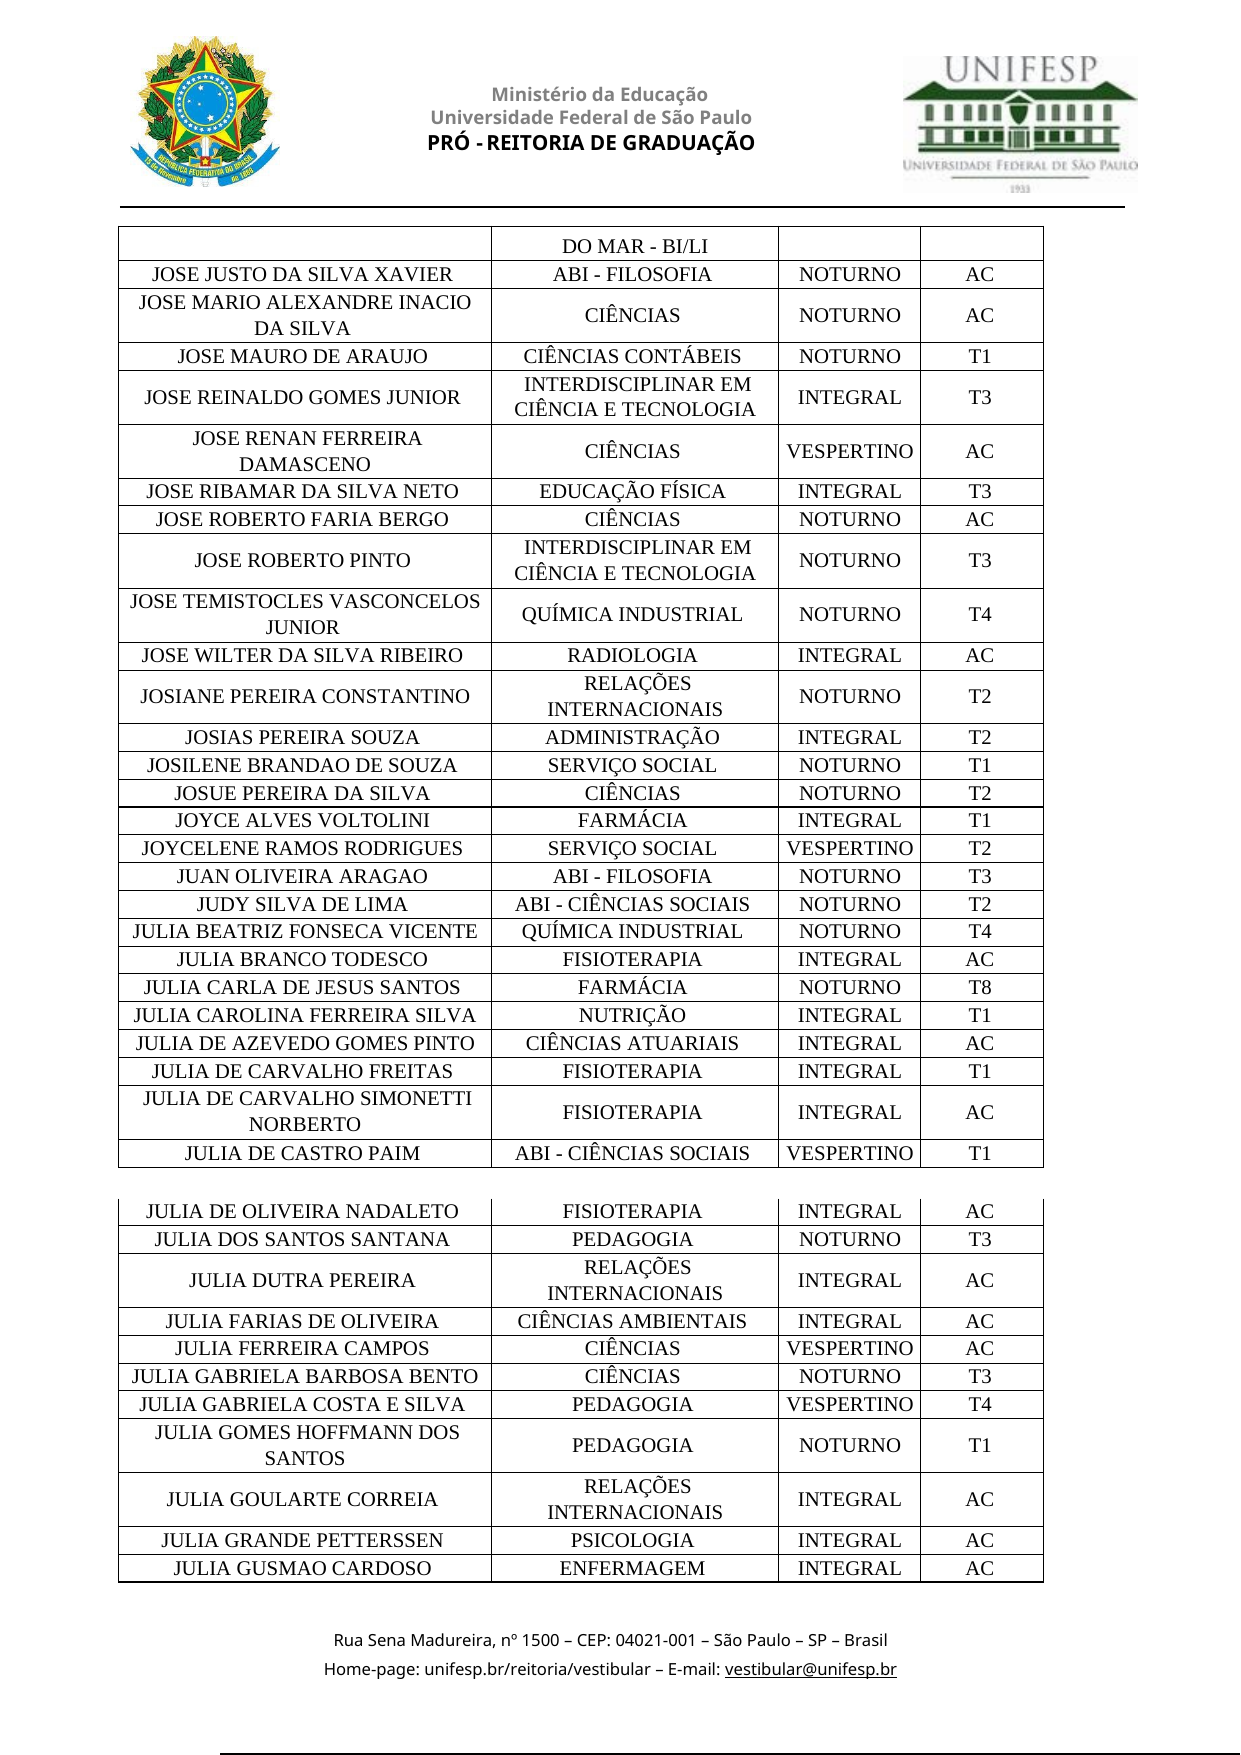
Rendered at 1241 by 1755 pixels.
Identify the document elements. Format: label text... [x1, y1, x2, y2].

table_cell T3 [921, 1364, 1043, 1390]
table_cell JOSE ROBERTO PINTO [119, 534, 491, 587]
table_cell JULIA GUSMAO CARDOSO [119, 1555, 491, 1581]
table_cell CIÊNCIAS [492, 425, 778, 477]
table_cell NOTURNO [779, 752, 920, 779]
table_cell ENFERMAGEM [492, 1555, 778, 1581]
table_cell NOTURNO [779, 671, 920, 723]
table_cell NOTURNO [779, 261, 920, 288]
table_cell AC [921, 1254, 1043, 1307]
table_cell JULIA GOULARTE CORREIA [119, 1473, 491, 1526]
table_cell T3 [921, 534, 1043, 587]
table_cell NOTURNO [779, 506, 920, 533]
table_cell INTEGRAL [779, 808, 920, 834]
table_cell JOSE RENAN FERREIRA DAMASCENO [119, 425, 491, 477]
table_cell JULIA FERREIRA CAMPOS [119, 1336, 491, 1362]
table_cell AC [921, 1527, 1043, 1554]
table_cell AC [921, 1555, 1043, 1581]
table_cell T2 [921, 891, 1043, 918]
table_cell INTEGRAL [779, 1473, 920, 1526]
table_cell JULIA DOS SANTOS SANTANA [119, 1226, 491, 1253]
table_cell T4 [921, 589, 1043, 642]
table_cell [119, 227, 491, 260]
table_cell JULIA GABRIELA COSTA E SILVA [119, 1391, 491, 1418]
table_cell FISIOTERAPIA [492, 1086, 778, 1139]
table_cell ABI - CIÊNCIAS SOCIAIS [492, 1140, 778, 1167]
table_cell CIÊNCIAS [492, 506, 778, 533]
table_cell QUÍMICA INDUSTRIAL [492, 919, 778, 946]
table_cell FISIOTERAPIA [492, 947, 778, 973]
table_cell FARMÁCIA [492, 974, 778, 1001]
table_cell AC [921, 1308, 1043, 1334]
table_cell PSICOLOGIA [492, 1527, 778, 1554]
table_cell JOSE REINALDO GOMES JUNIOR [119, 371, 491, 424]
table_cell VESPERTINO [779, 1336, 920, 1362]
table_cell T2 [921, 671, 1043, 723]
table_header JULIA DE OLIVEIRA NADALETO [119, 1199, 491, 1225]
table_cell T2 [921, 835, 1043, 862]
table_cell JOYCELENE RAMOS RODRIGUES [119, 835, 491, 862]
table_cell CIÊNCIAS AMBIENTAIS [492, 1308, 778, 1334]
table_cell INTEGRAL [779, 1308, 920, 1334]
table_cell NUTRIÇÃO [492, 1002, 778, 1029]
table_cell JULIA CARLA DE JESUS SANTOS [119, 974, 491, 1001]
table_cell JOSE WILTER DA SILVA RIBEIRO [119, 643, 491, 669]
table_cell T3 [921, 863, 1043, 890]
table_cell T1 [921, 1002, 1043, 1029]
table_cell JOSUE PEREIRA DA SILVA [119, 780, 491, 806]
table_cell CIÊNCIAS CONTÁBEIS [492, 343, 778, 370]
table_cell INTEGRAL [779, 1527, 920, 1554]
table_cell JOSIANE PEREIRA CONSTANTINO [119, 671, 491, 723]
table_cell JOSE MARIO ALEXANDRE INACIO DA SILVA [119, 289, 491, 342]
table_cell JULIA DUTRA PEREIRA [119, 1254, 491, 1307]
table_cell JULIA GOMES HOFFMANN DOS SANTOS [119, 1419, 491, 1472]
table_cell NOTURNO [779, 1364, 920, 1390]
table_cell JOSE TEMISTOCLES VASCONCELOS JUNIOR [119, 589, 491, 642]
table_cell INTEGRAL [779, 643, 920, 669]
table_cell AC [921, 1086, 1043, 1139]
table_cell ADMINISTRAÇÃO [492, 724, 778, 751]
table_cell [779, 227, 920, 260]
table_cell [921, 227, 1043, 260]
table_cell SERVIÇO SOCIAL [492, 752, 778, 779]
table_cell AC [921, 1030, 1043, 1057]
table_cell JULIA DE AZEVEDO GOMES PINTO [119, 1030, 491, 1057]
table_cell JULIA GRANDE PETTERSSEN [119, 1527, 491, 1554]
table_cell DO MAR - BI/LI [492, 227, 778, 260]
table_cell PEDAGOGIA [492, 1419, 778, 1472]
table_cell INTERDISCIPLINAR EM CIÊNCIA E TECNOLOGIA [492, 371, 778, 424]
table_cell PEDAGOGIA [492, 1226, 778, 1253]
table_cell JOSE ROBERTO FARIA BERGO [119, 506, 491, 533]
table_cell ABI - CIÊNCIAS SOCIAIS [492, 891, 778, 918]
table_cell INTEGRAL [779, 1058, 920, 1084]
table_cell JULIA CAROLINA FERREIRA SILVA [119, 1002, 491, 1029]
table_header INTEGRAL [779, 1199, 920, 1225]
table_cell AC [921, 425, 1043, 477]
table_cell NOTURNO [779, 289, 920, 342]
table_cell JULIA DE CARVALHO FREITAS [119, 1058, 491, 1084]
table_cell AC [921, 947, 1043, 973]
table_cell QUÍMICA INDUSTRIAL [492, 589, 778, 642]
table_cell INTEGRAL [779, 1086, 920, 1139]
table_cell JOSE RIBAMAR DA SILVA NETO [119, 479, 491, 505]
table_header FISIOTERAPIA [492, 1199, 778, 1225]
table_cell FISIOTERAPIA [492, 1058, 778, 1084]
table_cell NOTURNO [779, 919, 920, 946]
table_cell T4 [921, 1391, 1043, 1418]
table_cell NOTURNO [779, 534, 920, 587]
table_cell INTERDISCIPLINAR EM CIÊNCIA E TECNOLOGIA [492, 534, 778, 587]
table_cell SERVIÇO SOCIAL [492, 835, 778, 862]
table_cell NOTURNO [779, 343, 920, 370]
table_cell RADIOLOGIA [492, 643, 778, 669]
table_cell T8 [921, 974, 1043, 1001]
table_cell VESPERTINO [779, 425, 920, 477]
table_cell AC [921, 506, 1043, 533]
table_cell JOSILENE BRANDAO DE SOUZA [119, 752, 491, 779]
table_cell AC [921, 1336, 1043, 1362]
table_cell JOSIAS PEREIRA SOUZA [119, 724, 491, 751]
table_cell T4 [921, 919, 1043, 946]
table_cell T2 [921, 780, 1043, 806]
table_cell T1 [921, 343, 1043, 370]
table_cell T1 [921, 752, 1043, 779]
table_cell INTEGRAL [779, 479, 920, 505]
table_cell VESPERTINO [779, 1140, 920, 1167]
table_cell CIÊNCIAS [492, 780, 778, 806]
table_cell T1 [921, 1058, 1043, 1084]
table_cell INTEGRAL [779, 1555, 920, 1581]
table_cell ABI - FILOSOFIA [492, 261, 778, 288]
table_cell VESPERTINO [779, 1391, 920, 1418]
table_cell JULIA FARIAS DE OLIVEIRA [119, 1308, 491, 1334]
table_cell JUDY SILVA DE LIMA [119, 891, 491, 918]
table_cell VESPERTINO [779, 835, 920, 862]
table_cell CIÊNCIAS [492, 1336, 778, 1362]
table_cell CIÊNCIAS [492, 1364, 778, 1390]
table_cell JULIA BEATRIZ FONSECA VICENTE [119, 919, 491, 946]
table_cell NOTURNO [779, 780, 920, 806]
table_cell JULIA DE CASTRO PAIM [119, 1140, 491, 1167]
table_cell RELAÇÕES INTERNACIONAIS [492, 1254, 778, 1307]
table_cell JUAN OLIVEIRA ARAGAO [119, 863, 491, 890]
table_cell INTEGRAL [779, 724, 920, 751]
table_cell INTEGRAL [779, 1030, 920, 1057]
table_cell AC [921, 643, 1043, 669]
table_cell ABI - FILOSOFIA [492, 863, 778, 890]
table_cell NOTURNO [779, 1419, 920, 1472]
table_header AC [921, 1199, 1043, 1225]
table_cell T2 [921, 724, 1043, 751]
table_cell CIÊNCIAS [492, 289, 778, 342]
table_cell AC [921, 1473, 1043, 1526]
table_cell NOTURNO [779, 589, 920, 642]
table_cell NOTURNO [779, 1226, 920, 1253]
table_cell NOTURNO [779, 863, 920, 890]
table_cell EDUCAÇÃO FÍSICA [492, 479, 778, 505]
table_cell T3 [921, 479, 1043, 505]
table_cell INTEGRAL [779, 371, 920, 424]
table_cell NOTURNO [779, 891, 920, 918]
table_cell JOYCE ALVES VOLTOLINI [119, 808, 491, 834]
table_cell NOTURNO [779, 974, 920, 1001]
table_cell T1 [921, 808, 1043, 834]
table_cell T3 [921, 1226, 1043, 1253]
table_cell T1 [921, 1140, 1043, 1167]
table_cell JULIA BRANCO TODESCO [119, 947, 491, 973]
table_cell INTEGRAL [779, 1254, 920, 1307]
table_cell T1 [921, 1419, 1043, 1472]
table_cell JULIA DE CARVALHO SIMONETTI NORBERTO [119, 1086, 491, 1139]
table_cell RELAÇÕES INTERNACIONAIS [492, 1473, 778, 1526]
table_cell T3 [921, 371, 1043, 424]
table_cell RELAÇÕES INTERNACIONAIS [492, 671, 778, 723]
table_cell INTEGRAL [779, 1002, 920, 1029]
table_cell JOSE MAURO DE ARAUJO [119, 343, 491, 370]
table_cell INTEGRAL [779, 947, 920, 973]
table_cell FARMÁCIA [492, 808, 778, 834]
table_cell JULIA GABRIELA BARBOSA BENTO [119, 1364, 491, 1390]
table_cell CIÊNCIAS ATUARIAIS [492, 1030, 778, 1057]
table_cell JOSE JUSTO DA SILVA XAVIER [119, 261, 491, 288]
table_cell AC [921, 289, 1043, 342]
table_cell AC [921, 261, 1043, 288]
table_cell PEDAGOGIA [492, 1391, 778, 1418]
